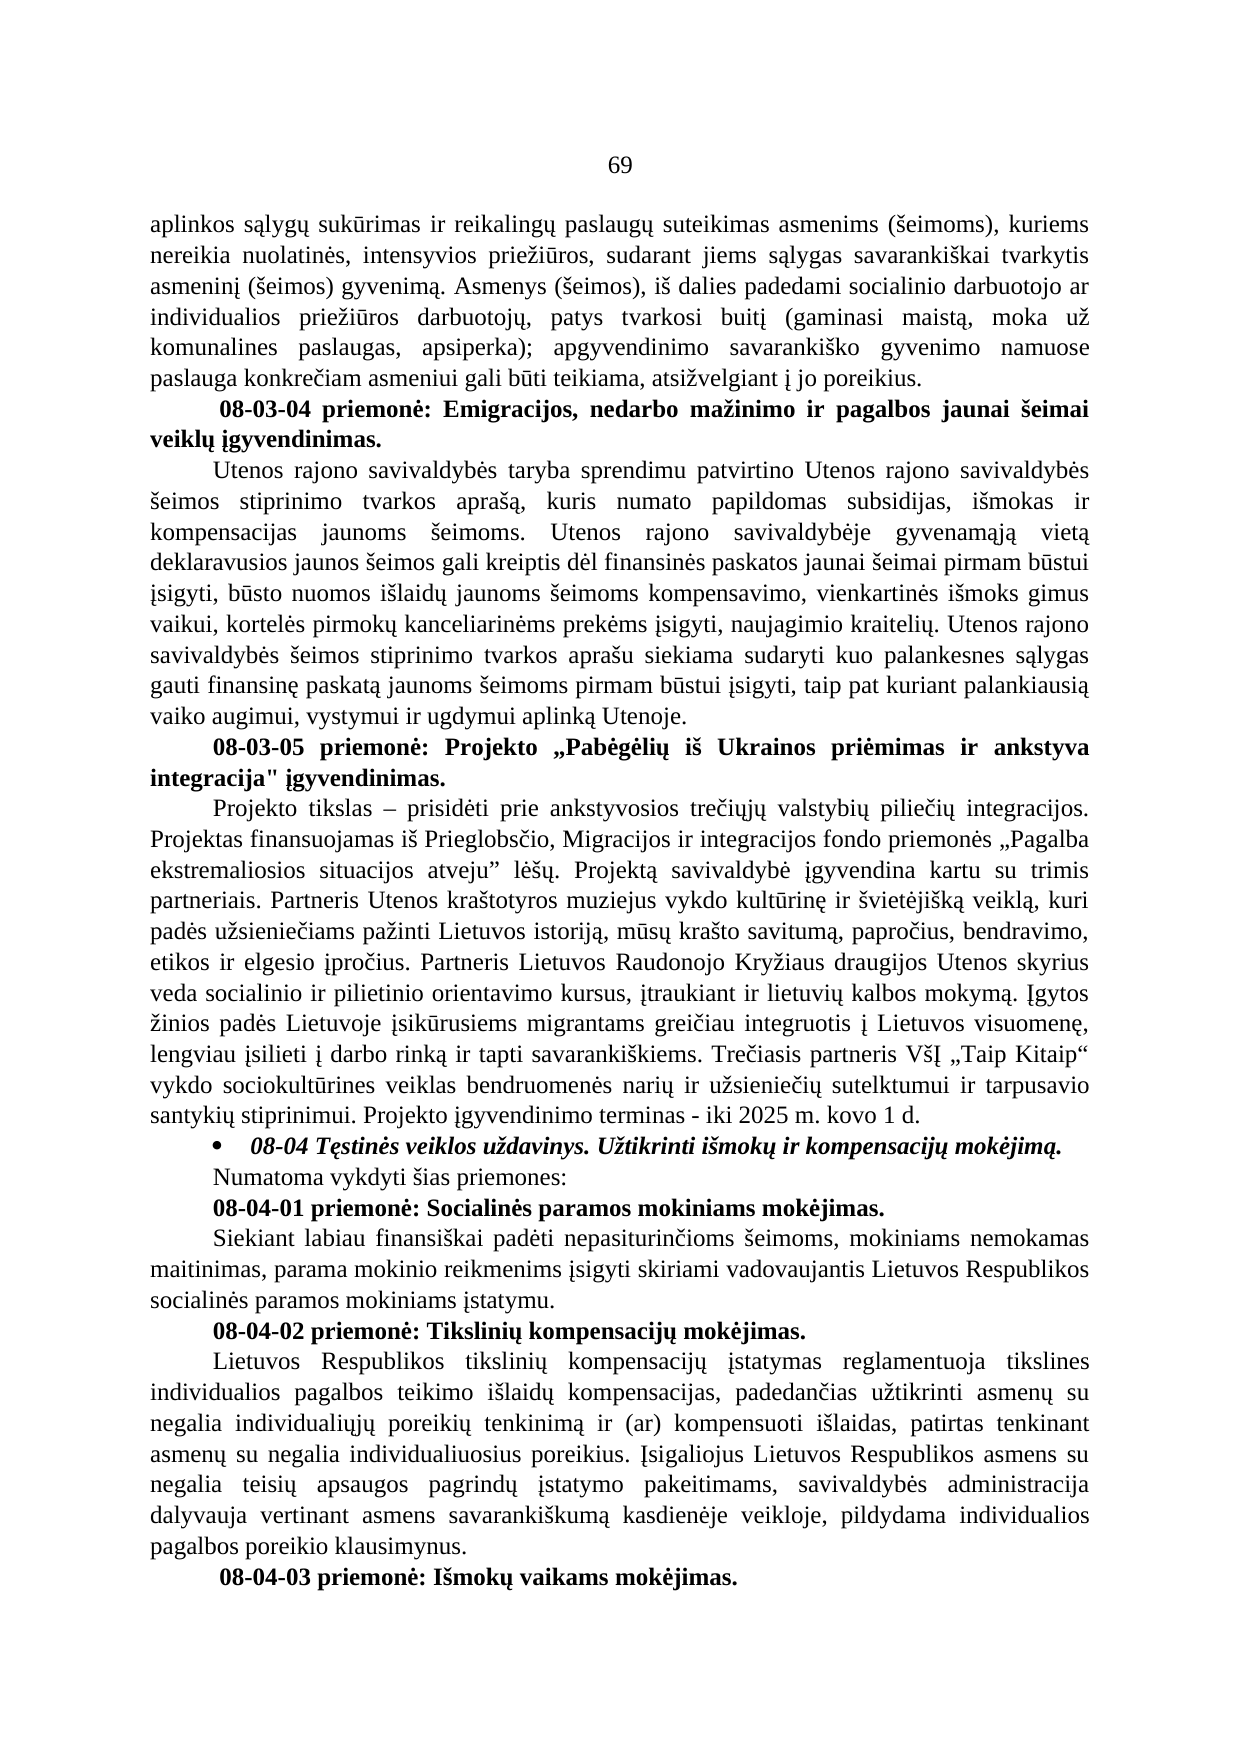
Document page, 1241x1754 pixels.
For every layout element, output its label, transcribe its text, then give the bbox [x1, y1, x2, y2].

text Numatoma vykdyti šias priemones: [213, 1162, 1090, 1191]
text 08-03-05 priemonė: Projekto „Pabėgėlių iš Ukrainos priėmimas ir ankstyva integracija" įgyvendinimas. [150, 732, 1090, 791]
text 08-04-03 priemonė: Išmokų vaikams mokėjimas. [150, 1562, 1090, 1590]
text 08-04-01 priemonė: Socialinės paramos mokiniams mokėjimas. [150, 1193, 1090, 1222]
text Lietuvos Respublikos tikslinių kompensacijų įstatymas reglamentuoja tikslines individualios pagalbos teikimo išlaidų kompensacijas, padedančias užtikrinti asmenų su negalia individualiųjų poreikių tenkinimą ir (ar) kompensuoti išlaidas, patirtas tenkinant asmenų su negalia individualiuosius poreikius. Įsigaliojus Lietuvos Respublikos asmens su negalia teisių apsaugos pagrindų įstatymo pakeitimams, savivaldybės administracija dalyvauja vertinant asmens savarankiškumą kasdienėje veikloje, pildydama individualios pagalbos poreikio klausimynus. [150, 1346, 1090, 1559]
text Utenos rajono savivaldybės taryba sprendimu patvirtino Utenos rajono savivaldybės šeimos stiprinimo tvarkos aprašą, kuris numato papildomas subsidijas, išmokas ir kompensacijas jaunoms šeimoms. Utenos rajono savivaldybėje gyvenamąją vietą deklaravusios jaunos šeimos gali kreiptis dėl finansinės paskatos jaunai šeimai pirmam būstui įsigyti, būsto nuomos išlaidų jaunoms šeimoms kompensavimo, vienkartinės išmoks gimus vaikui, kortelės pirmokų kanceliarinėms prekėms įsigyti, naujagimio kraitelių. Utenos rajono savivaldybės šeimos stiprinimo tvarkos aprašu siekiama sudaryti kuo palankesnes sąlygas gauti finansinę paskatą jaunoms šeimoms pirmam būstui įsigyti, taip pat kuriant palankiausią vaiko augimui, vystymui ir ugdymui aplinką Utenoje. [150, 455, 1090, 730]
text aplinkos sąlygų sukūrimas ir reikalingų paslaugų suteikimas asmenims (šeimoms), kuriems nereikia nuolatinės, intensyvios priežiūros, sudarant jiems sąlygas savarankiškai tvarkytis asmeninį (šeimos) gyvenimą. Asmenys (šeimos), iš dalies padedami socialinio darbuotojo ar individualios priežiūros darbuotojų, patys tvarkosi buitį (gaminasi maistą, moka už komunalines paslaugas, apsiperka); apgyvendinimo savarankiško gyvenimo namuose paslauga konkrečiam asmeniui gali būti teikiama, atsižvelgiant į jo poreikius. [150, 209, 1090, 392]
text  08-04 Tęstinės veiklos uždavinys. Užtikrinti išmokų ir kompensacijų mokėjimą. [213, 1131, 1090, 1160]
text Siekiant labiau finansiškai padėti nepasiturinčioms šeimoms, mokiniams nemokamas maitinimas, parama mokinio reikmenims įsigyti skiriami vadovaujantis Lietuvos Respublikos socialinės paramos mokiniams įstatymu. [150, 1223, 1090, 1314]
text 08-03-04 priemonė: Emigracijos, nedarbo mažinimo ir pagalbos jaunai šeimai veiklų įgyvendinimas. [150, 394, 1090, 453]
text Projekto tikslas – prisidėti prie ankstyvosios trečiųjų valstybių piliečių integracijos. Projektas finansuojamas iš Prieglobsčio, Migracijos ir integracijos fondo priemonės „Pagalba ekstremaliosios situacijos atveju” lėšų. Projektą savivaldybė įgyvendina kartu su trimis partneriais. Partneris Utenos kraštotyros muziejus vykdo kultūrinę ir švietėjišką veiklą, kuri padės užsieniečiams pažinti Lietuvos istoriją, mūsų krašto savitumą, papročius, bendravimo, etikos ir elgesio įpročius. Partneris Lietuvos Raudonojo Kryžiaus draugijos Utenos skyrius veda socialinio ir pilietinio orientavimo kursus, įtraukiant ir lietuvių kalbos mokymą. Įgytos žinios padės Lietuvoje įsikūrusiems migrantams greičiau integruotis į Lietuvos visuomenę, lengviau įsilieti į darbo rinką ir tapti savarankiškiems. Trečiasis partneris VšĮ „Taip Kitaip“ vykdo sociokultūrines veiklas bendruomenės narių ir užsieniečių sutelktumui ir tarpusavio santykių stiprinimui. Projekto įgyvendinimo terminas - iki 2025 m. kovo 1 d. [150, 793, 1090, 1129]
text 08-04-02 priemonė: Tikslinių kompensacijų mokėjimas. [150, 1316, 1090, 1344]
